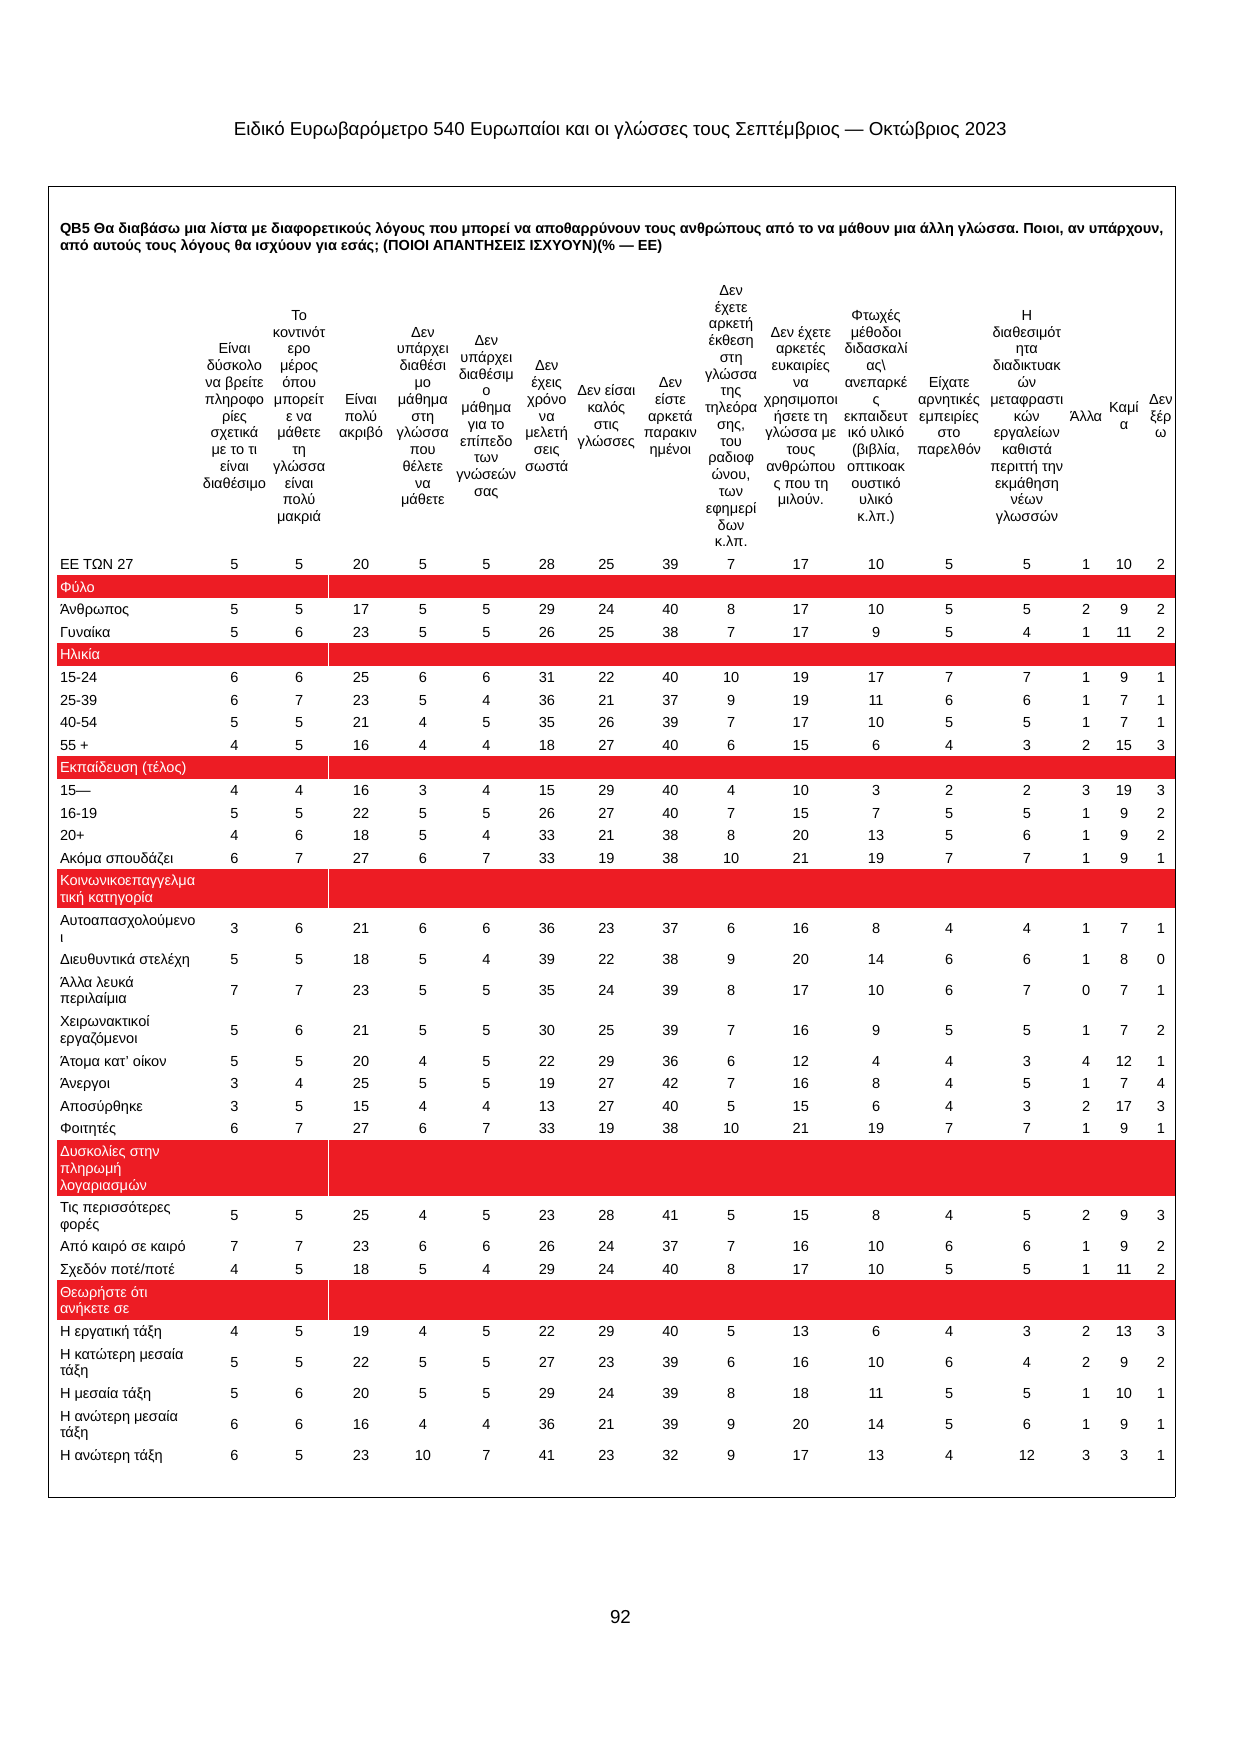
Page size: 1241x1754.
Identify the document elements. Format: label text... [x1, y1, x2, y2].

table_cell 5 [452, 1049, 520, 1072]
table_cell Το κοντινότερο μέρος όπου μπορείτε να μάθετε τη γλώσσα είναι πολύ μακριά [269, 279, 328, 553]
table_cell [573, 256, 639, 278]
table_cell 7 [701, 1235, 761, 1258]
table_cell 29 [573, 1049, 639, 1072]
table_cell 21 [761, 1117, 841, 1140]
table_cell [1066, 575, 1105, 598]
table_cell 5 [911, 553, 987, 575]
table_cell 27 [329, 1117, 393, 1140]
table_cell [452, 1280, 520, 1320]
table_cell 39 [639, 971, 701, 1010]
table_cell 22 [573, 666, 639, 688]
table_cell 6 [452, 1235, 520, 1258]
table_cell 8 [701, 971, 761, 1010]
table_cell 5 [199, 598, 269, 621]
table_cell 4 [452, 734, 520, 756]
table_cell [393, 756, 452, 779]
table_cell [761, 1140, 841, 1196]
table_cell 5 [269, 1196, 328, 1235]
table_cell 1 [1066, 948, 1105, 971]
table_cell 40 [639, 666, 701, 688]
table_cell 16-19 [57, 801, 199, 824]
table_cell 1 [1142, 711, 1175, 733]
table_cell 26 [520, 801, 573, 824]
table_cell [1142, 1280, 1175, 1320]
table_cell [329, 256, 393, 278]
table_cell [1142, 756, 1175, 779]
table_cell 26 [520, 1235, 573, 1258]
table_cell 5 [269, 1049, 328, 1072]
table_cell 18 [329, 824, 393, 847]
table_cell Είχατε αρνητικές εμπειρίες στο παρελθόν [911, 279, 987, 553]
table_cell [639, 1140, 701, 1196]
table_cell 5 [393, 553, 452, 575]
table_cell [573, 1140, 639, 1196]
table_cell 1 [1142, 1444, 1175, 1466]
table_cell 6 [841, 1095, 911, 1117]
table_cell 26 [520, 621, 573, 643]
table_cell [329, 1140, 393, 1196]
table_cell 4 [393, 1404, 452, 1444]
table_cell 3 [987, 734, 1066, 756]
table_cell 27 [520, 1343, 573, 1382]
table_cell 17 [1105, 1095, 1142, 1117]
table_cell [199, 1140, 269, 1196]
table_cell 4 [911, 1095, 987, 1117]
table_cell 8 [841, 1196, 911, 1235]
table_cell [269, 256, 328, 278]
table_cell [701, 1140, 761, 1196]
table_cell 19 [761, 666, 841, 688]
table_cell [1066, 256, 1105, 278]
table_cell 23 [573, 1343, 639, 1382]
table_cell Άνθρωπος [57, 598, 199, 621]
table_cell Σχεδόν ποτέ/ποτέ [57, 1258, 199, 1280]
table_cell 12 [1105, 1049, 1142, 1072]
table_cell Αυτοαπασχολούμενοι [57, 909, 199, 948]
table_cell 40 [639, 779, 701, 801]
table_cell 4 [911, 909, 987, 948]
table_cell 38 [639, 1117, 701, 1140]
table_cell [199, 1280, 269, 1320]
table_cell 6 [269, 1382, 328, 1404]
table_cell 1 [1142, 688, 1175, 711]
table_cell 5 [393, 824, 452, 847]
table_cell 15— [57, 779, 199, 801]
table_cell [841, 1280, 911, 1320]
table_cell Άλλα λευκά περιλαίμια [57, 971, 199, 1010]
table_cell 23 [329, 971, 393, 1010]
table_cell 8 [701, 1382, 761, 1404]
table_cell [987, 643, 1066, 666]
table_cell 10 [841, 598, 911, 621]
table_cell 9 [701, 1444, 761, 1466]
table_cell 1 [1066, 666, 1105, 688]
table_cell 4 [911, 1320, 987, 1342]
table_cell 10 [1105, 1382, 1142, 1404]
table_cell 32 [639, 1444, 701, 1466]
table_cell 2 [1142, 553, 1175, 575]
table_cell Κοινωνικοεπαγγελματική κατηγορία [57, 869, 199, 908]
table_cell 4 [911, 1444, 987, 1466]
table_cell 12 [987, 1444, 1066, 1466]
table_cell 19 [573, 1117, 639, 1140]
table_cell 15 [761, 1196, 841, 1235]
table_cell Θεωρήστε ότι ανήκετε σε [57, 1280, 199, 1320]
table_cell 10 [841, 1258, 911, 1280]
table_cell Εκπαίδευση (τέλος) [57, 756, 199, 779]
table_cell 7 [1105, 1072, 1142, 1094]
table_cell 16 [329, 779, 393, 801]
table_cell 17 [761, 553, 841, 575]
table_cell 19 [1105, 779, 1142, 801]
table_cell 5 [911, 1404, 987, 1444]
table_cell 19 [329, 1320, 393, 1342]
table_cell 5 [987, 553, 1066, 575]
table_cell [573, 643, 639, 666]
table_cell Διευθυντικά στελέχη [57, 948, 199, 971]
table_cell 23 [329, 688, 393, 711]
table_cell 2 [1142, 1010, 1175, 1049]
table_cell 5 [393, 1010, 452, 1049]
table_cell 0 [1142, 948, 1175, 971]
table_cell [987, 575, 1066, 598]
table_cell 39 [639, 553, 701, 575]
table_cell [761, 756, 841, 779]
table_cell 7 [987, 847, 1066, 869]
table_cell 2 [1142, 1258, 1175, 1280]
table_cell 5 [269, 1258, 328, 1280]
table_cell Δυσκολίες στην πληρωμή λογαριασμών [57, 1140, 199, 1196]
table_cell [520, 756, 573, 779]
table_cell 1 [1142, 1117, 1175, 1140]
table_cell [393, 256, 452, 278]
table_cell [1105, 256, 1142, 278]
table_cell 7 [1105, 971, 1142, 1010]
table_cell 5 [452, 1320, 520, 1342]
table_cell 6 [701, 909, 761, 948]
table_cell 5 [452, 598, 520, 621]
table_cell 5 [199, 621, 269, 643]
table_cell 30 [520, 1010, 573, 1049]
table_cell 15 [329, 1095, 393, 1117]
table_cell [987, 256, 1066, 278]
table_cell 36 [520, 688, 573, 711]
table_cell 5 [269, 734, 328, 756]
table_cell 4 [452, 1095, 520, 1117]
table_cell 20 [761, 824, 841, 847]
table_cell 17 [761, 711, 841, 733]
table_cell 3 [199, 1072, 269, 1094]
table_cell [199, 256, 269, 278]
table_cell Η μεσαία τάξη [57, 1382, 199, 1404]
table_cell 6 [841, 1320, 911, 1342]
table_cell 16 [761, 909, 841, 948]
table_cell 5 [701, 1196, 761, 1235]
table_cell 13 [1105, 1320, 1142, 1342]
table_cell 7 [701, 711, 761, 733]
table_cell Φύλο [57, 575, 199, 598]
table_cell 6 [987, 824, 1066, 847]
table_header QB5 Θα διαβάσω μια λίστα με διαφορετικούς λόγους που μπορεί να αποθαρρύνουν τους ανθρώπους από το να μάθουν μια άλλη γλώσσα. Ποιοι, αν υπάρχουν, από αυτούς τους λόγους θα ισχύουν για εσάς; (ΠΟΙΟΙ ΑΠΑΝΤΗΣΕΙΣ ΙΣΧΥΟΥΝ)(% — ΕΕ) [57, 217, 1175, 256]
table_cell [841, 869, 911, 908]
table_cell 27 [573, 1072, 639, 1094]
table_cell [841, 575, 911, 598]
table_cell 11 [1105, 1258, 1142, 1280]
table_cell 1 [1142, 666, 1175, 688]
table_cell 8 [841, 1072, 911, 1094]
table_cell 4 [452, 1404, 520, 1444]
table_cell 5 [393, 598, 452, 621]
table_cell 20 [761, 948, 841, 971]
table_cell 4 [393, 1196, 452, 1235]
table_cell 20 [761, 1404, 841, 1444]
table_cell 7 [269, 971, 328, 1010]
table_cell [841, 1140, 911, 1196]
table_cell 1 [1142, 971, 1175, 1010]
table_cell 13 [841, 1444, 911, 1466]
table_cell 25 [329, 1196, 393, 1235]
table_cell 21 [573, 1404, 639, 1444]
table_cell 35 [520, 971, 573, 1010]
table_cell 7 [1105, 688, 1142, 711]
table_cell 1 [1142, 847, 1175, 869]
table_cell [701, 643, 761, 666]
table_cell 5 [199, 1049, 269, 1072]
table_cell 9 [841, 621, 911, 643]
table_cell 9 [701, 1404, 761, 1444]
table_cell [1142, 643, 1175, 666]
table_cell 4 [911, 1049, 987, 1072]
table_cell 10 [761, 779, 841, 801]
table_cell 23 [573, 909, 639, 948]
table_cell 5 [269, 801, 328, 824]
table_cell 27 [573, 801, 639, 824]
table_cell [1066, 1140, 1105, 1196]
table_cell 21 [329, 909, 393, 948]
table_cell [269, 1140, 328, 1196]
table_cell [639, 256, 701, 278]
table_cell 21 [573, 824, 639, 847]
table_cell 14 [841, 1404, 911, 1444]
table_cell [1105, 869, 1142, 908]
table_cell 29 [520, 1382, 573, 1404]
table_cell 6 [911, 688, 987, 711]
table_cell 5 [393, 948, 452, 971]
table_cell 5 [199, 801, 269, 824]
table_cell 2 [1142, 801, 1175, 824]
table_cell 18 [329, 948, 393, 971]
table_cell 3 [199, 1095, 269, 1117]
table_cell 6 [987, 1235, 1066, 1258]
table_cell [520, 256, 573, 278]
table_cell 23 [329, 621, 393, 643]
table_cell Από καιρό σε καιρό [57, 1235, 199, 1258]
table_cell 39 [639, 1010, 701, 1049]
table_cell [701, 756, 761, 779]
table_cell 5 [269, 1444, 328, 1466]
table_cell 10 [701, 1117, 761, 1140]
table_cell 3 [199, 909, 269, 948]
table_cell [329, 575, 393, 598]
table_cell [841, 256, 911, 278]
table_cell 4 [393, 1049, 452, 1072]
table_cell 1 [1142, 1382, 1175, 1404]
table_cell 4 [911, 1072, 987, 1094]
table_cell 1 [1066, 688, 1105, 711]
table_cell 5 [393, 971, 452, 1010]
table_cell 6 [987, 1404, 1066, 1444]
table_cell 19 [520, 1072, 573, 1094]
table_cell [911, 1280, 987, 1320]
table_cell [1066, 756, 1105, 779]
table_cell [452, 256, 520, 278]
table_cell 40 [639, 1095, 701, 1117]
table_cell 5 [393, 801, 452, 824]
table_cell 1 [1142, 909, 1175, 948]
table_cell Η κατώτερη μεσαία τάξη [57, 1343, 199, 1382]
table_cell 39 [639, 1404, 701, 1444]
table_cell 6 [199, 1444, 269, 1466]
table_cell 8 [1105, 948, 1142, 971]
table_cell 27 [329, 847, 393, 869]
table_cell 6 [393, 1117, 452, 1140]
table_cell Τις περισσότερες φορές [57, 1196, 199, 1235]
table_cell 5 [269, 1095, 328, 1117]
table_cell 40 [639, 801, 701, 824]
table_cell 25 [329, 666, 393, 688]
table_cell [452, 575, 520, 598]
table_cell 41 [520, 1444, 573, 1466]
table_cell [639, 756, 701, 779]
table_cell 14 [841, 948, 911, 971]
table_cell [269, 869, 328, 908]
table_cell 1 [1066, 909, 1105, 948]
table_cell Άλλα [1066, 279, 1105, 553]
table_cell 6 [452, 909, 520, 948]
table_cell 5 [452, 1343, 520, 1382]
table_cell 13 [520, 1095, 573, 1117]
table_cell 9 [1105, 824, 1142, 847]
table_cell 35 [520, 711, 573, 733]
table_cell 24 [573, 1258, 639, 1280]
table_cell 5 [911, 801, 987, 824]
table_cell 3 [987, 1320, 1066, 1342]
table_cell [520, 869, 573, 908]
table_cell 25 [573, 621, 639, 643]
table_cell [1105, 643, 1142, 666]
table_cell 22 [520, 1049, 573, 1072]
table_cell 7 [911, 1117, 987, 1140]
table_cell Καμία [1105, 279, 1142, 553]
table_cell 5 [269, 598, 328, 621]
table_cell 7 [987, 971, 1066, 1010]
table_cell 39 [520, 948, 573, 971]
table_cell [701, 869, 761, 908]
table_cell 10 [841, 711, 911, 733]
table_cell 27 [573, 734, 639, 756]
table_cell 5 [393, 1343, 452, 1382]
table_cell 7 [269, 1117, 328, 1140]
table_cell 7 [911, 666, 987, 688]
table_cell [573, 1280, 639, 1320]
table_cell 5 [269, 553, 328, 575]
table_cell 7 [269, 688, 328, 711]
table_cell 1 [1066, 553, 1105, 575]
table_cell Δεν υπάρχει διαθέσιμο μάθημα στη γλώσσα που θέλετε να μάθετε [393, 279, 452, 553]
table_cell 1 [1066, 1382, 1105, 1404]
table_cell [393, 643, 452, 666]
table_cell [987, 756, 1066, 779]
table_cell [911, 256, 987, 278]
table_cell 24 [573, 971, 639, 1010]
table_cell 19 [761, 688, 841, 711]
table_cell 4 [1142, 1072, 1175, 1094]
table_cell 5 [269, 711, 328, 733]
table_cell [701, 256, 761, 278]
table_cell 24 [573, 598, 639, 621]
table_cell 15 [1105, 734, 1142, 756]
table_cell 5 [911, 621, 987, 643]
table_cell 1 [1066, 1404, 1105, 1444]
table_cell 36 [520, 909, 573, 948]
table_cell 5 [393, 621, 452, 643]
table_cell 38 [639, 847, 701, 869]
table_cell 6 [452, 666, 520, 688]
table_cell 3 [1066, 779, 1105, 801]
table_cell 28 [520, 553, 573, 575]
table_cell 4 [1066, 1049, 1105, 1072]
table_cell 5 [393, 1072, 452, 1094]
table_cell 22 [520, 1320, 573, 1342]
table_cell 1 [1066, 711, 1105, 733]
table_cell 3 [1066, 1444, 1105, 1466]
table_cell 5 [987, 1072, 1066, 1094]
table_cell 10 [701, 666, 761, 688]
table_cell 5 [393, 1382, 452, 1404]
table_cell 5 [393, 688, 452, 711]
table_cell 7 [452, 1444, 520, 1466]
table_cell 4 [987, 1343, 1066, 1382]
table_cell 2 [911, 779, 987, 801]
table_cell Δεν έχετε αρκετή έκθεση στη γλώσσα της τηλεόρασης, του ραδιοφώνου, των εφημερίδων κ.λπ. [701, 279, 761, 553]
table_cell 20 [329, 1382, 393, 1404]
table_cell 5 [452, 1072, 520, 1094]
table_cell 5 [911, 1382, 987, 1404]
table_cell Δεν έχετε αρκετές ευκαιρίες να χρησιμοποιήσετε τη γλώσσα με τους ανθρώπους που τη μιλούν. [761, 279, 841, 553]
table_cell [573, 575, 639, 598]
table_cell [1066, 643, 1105, 666]
table_cell 16 [761, 1010, 841, 1049]
table_cell 41 [639, 1196, 701, 1235]
table_cell 15 [761, 1095, 841, 1117]
table_cell 3 [987, 1049, 1066, 1072]
table_cell [520, 575, 573, 598]
table_cell [269, 643, 328, 666]
table_cell 5 [452, 1010, 520, 1049]
table_cell 23 [573, 1444, 639, 1466]
table_cell 4 [452, 688, 520, 711]
table_cell [911, 575, 987, 598]
table_cell [1142, 575, 1175, 598]
table_cell 5 [911, 1258, 987, 1280]
table_cell 6 [199, 847, 269, 869]
table_cell [452, 756, 520, 779]
table_cell 6 [911, 1343, 987, 1382]
table_cell 36 [520, 1404, 573, 1444]
table_cell 5 [452, 621, 520, 643]
table_cell 15-24 [57, 666, 199, 688]
table_cell [701, 575, 761, 598]
table_cell 5 [911, 711, 987, 733]
table_cell 6 [841, 734, 911, 756]
table_cell 6 [199, 1404, 269, 1444]
table_cell 8 [701, 598, 761, 621]
table_cell 6 [393, 909, 452, 948]
table_cell [1105, 756, 1142, 779]
table_cell 5 [269, 948, 328, 971]
table_cell 23 [520, 1196, 573, 1235]
table_cell [520, 1280, 573, 1320]
table_cell [329, 756, 393, 779]
table_cell 5 [911, 598, 987, 621]
table_cell 2 [1066, 1196, 1105, 1235]
table_cell 6 [911, 948, 987, 971]
table_cell 10 [841, 1343, 911, 1382]
table_cell 15 [520, 779, 573, 801]
table_cell 21 [329, 1010, 393, 1049]
table_cell 3 [1142, 734, 1175, 756]
table_cell Ακόμα σπουδάζει [57, 847, 199, 869]
table_cell 5 [452, 553, 520, 575]
table_cell 29 [573, 779, 639, 801]
table_cell 7 [452, 847, 520, 869]
table_cell [269, 1280, 328, 1320]
table_cell [1142, 256, 1175, 278]
table_cell 19 [573, 847, 639, 869]
table_cell Φτωχές μέθοδοι διδασκαλίας\ανεπαρκές εκπαιδευτικό υλικό (βιβλία, οπτικοακουστικό υλικό κ.λπ.) [841, 279, 911, 553]
table_cell 11 [841, 688, 911, 711]
table_cell 2 [1142, 621, 1175, 643]
table_cell 7 [987, 1117, 1066, 1140]
table_cell 40-54 [57, 711, 199, 733]
table_cell [199, 756, 269, 779]
table_cell 20 [329, 553, 393, 575]
table_cell 5 [701, 1320, 761, 1342]
table_cell 7 [701, 1010, 761, 1049]
table_cell 17 [761, 598, 841, 621]
table_cell 16 [761, 1235, 841, 1258]
table_cell 17 [329, 598, 393, 621]
table_cell 5 [452, 711, 520, 733]
table_cell 17 [761, 1258, 841, 1280]
table_cell 2 [987, 779, 1066, 801]
table_cell 5 [199, 948, 269, 971]
table_cell 5 [199, 1010, 269, 1049]
table_cell 11 [1105, 621, 1142, 643]
table_cell [393, 869, 452, 908]
table_cell [57, 256, 199, 278]
table_cell [1105, 1280, 1142, 1320]
table_cell 5 [987, 1258, 1066, 1280]
table_cell 5 [199, 711, 269, 733]
table_cell 38 [639, 621, 701, 643]
table_cell Γυναίκα [57, 621, 199, 643]
table_cell 16 [761, 1072, 841, 1094]
table_cell 9 [1105, 1404, 1142, 1444]
table_cell 7 [701, 553, 761, 575]
table_cell 1 [1066, 1258, 1105, 1280]
table_cell 6 [269, 666, 328, 688]
table_cell 5 [452, 1196, 520, 1235]
table_cell 39 [639, 1343, 701, 1382]
table_cell 5 [911, 824, 987, 847]
table_cell 6 [701, 1049, 761, 1072]
table_cell 17 [761, 621, 841, 643]
table_cell 8 [701, 1258, 761, 1280]
table_cell 6 [199, 688, 269, 711]
table_cell 5 [987, 711, 1066, 733]
table_cell Η ανώτερη τάξη [57, 1444, 199, 1466]
table_cell 4 [393, 734, 452, 756]
table_cell 33 [520, 824, 573, 847]
table_cell 2 [1142, 598, 1175, 621]
table_cell 40 [639, 598, 701, 621]
table_cell 4 [987, 909, 1066, 948]
table_cell 5 [911, 1010, 987, 1049]
table_cell [987, 1280, 1066, 1320]
table_cell 4 [911, 1196, 987, 1235]
table_cell 6 [199, 666, 269, 688]
table_cell Φοιτητές [57, 1117, 199, 1140]
table_cell 39 [639, 1382, 701, 1404]
table_cell 7 [1105, 1010, 1142, 1049]
table_cell [761, 1280, 841, 1320]
table_cell 9 [701, 688, 761, 711]
table_cell [761, 869, 841, 908]
table_cell 10 [841, 971, 911, 1010]
table_cell Δεν είστε αρκετά παρακινημένοι [639, 279, 701, 553]
table_cell [1142, 1140, 1175, 1196]
table_cell [573, 756, 639, 779]
table_cell [1142, 869, 1175, 908]
table_cell 18 [761, 1382, 841, 1404]
table_cell 2 [1066, 1320, 1105, 1342]
table_cell 9 [1105, 1235, 1142, 1258]
table_cell 5 [199, 553, 269, 575]
table_cell 2 [1142, 1343, 1175, 1382]
table_cell 7 [701, 801, 761, 824]
table_cell 2 [1066, 734, 1105, 756]
table_cell 9 [701, 948, 761, 971]
table_cell 24 [573, 1235, 639, 1258]
table_cell 4 [701, 779, 761, 801]
table_cell [573, 869, 639, 908]
table_cell 9 [1105, 666, 1142, 688]
table_cell 13 [761, 1320, 841, 1342]
table_cell 37 [639, 909, 701, 948]
table_cell 7 [452, 1117, 520, 1140]
table_cell 22 [329, 1343, 393, 1382]
table_cell 1 [1066, 1235, 1105, 1258]
table_cell 5 [452, 971, 520, 1010]
table_cell Δεν ξέρω [1142, 279, 1175, 553]
table_cell [761, 643, 841, 666]
table_cell 5 [199, 1196, 269, 1235]
table_cell 3 [1142, 1320, 1175, 1342]
table_cell 4 [911, 734, 987, 756]
table_cell 22 [573, 948, 639, 971]
table_cell [269, 756, 328, 779]
table_cell 5 [701, 1095, 761, 1117]
table_cell 16 [761, 1343, 841, 1382]
table_cell 0 [1066, 971, 1105, 1010]
table_cell 4 [452, 948, 520, 971]
table_cell 4 [199, 779, 269, 801]
table_cell [393, 575, 452, 598]
table_cell 15 [761, 801, 841, 824]
table_cell 4 [452, 1258, 520, 1280]
table_cell 4 [987, 621, 1066, 643]
table_cell 22 [329, 801, 393, 824]
table_cell [393, 1280, 452, 1320]
table_cell 55 + [57, 734, 199, 756]
table_cell 38 [639, 948, 701, 971]
table_cell [329, 1280, 393, 1320]
table_cell Η ανώτερη μεσαία τάξη [57, 1404, 199, 1444]
table_cell 1 [1066, 801, 1105, 824]
table_cell 6 [393, 1235, 452, 1258]
table_cell 42 [639, 1072, 701, 1094]
table_cell 4 [393, 1095, 452, 1117]
table_cell 2 [1066, 598, 1105, 621]
table_cell 7 [911, 847, 987, 869]
table_cell 18 [329, 1258, 393, 1280]
table_cell 17 [761, 1444, 841, 1466]
table_cell 21 [761, 847, 841, 869]
table_cell 20+ [57, 824, 199, 847]
table_cell 3 [1142, 1196, 1175, 1235]
table_cell [841, 643, 911, 666]
table_cell 6 [269, 909, 328, 948]
table_cell 3 [1105, 1444, 1142, 1466]
table_cell 19 [841, 847, 911, 869]
table_cell 5 [987, 1382, 1066, 1404]
table_cell 4 [199, 1258, 269, 1280]
table_cell 37 [639, 688, 701, 711]
table_cell [393, 1140, 452, 1196]
table_cell 21 [329, 711, 393, 733]
table_cell 1 [1066, 847, 1105, 869]
table_cell 6 [911, 1235, 987, 1258]
table_cell 26 [573, 711, 639, 733]
table_cell 33 [520, 847, 573, 869]
table_cell 18 [520, 734, 573, 756]
table_cell 40 [639, 1320, 701, 1342]
table_cell 25 [573, 553, 639, 575]
table_cell 29 [520, 598, 573, 621]
table_cell [1066, 869, 1105, 908]
table_cell 1 [1066, 1010, 1105, 1049]
table_cell 6 [911, 971, 987, 1010]
table_cell 17 [761, 971, 841, 1010]
table_cell [199, 869, 269, 908]
table_cell 16 [329, 1404, 393, 1444]
table_cell 7 [1105, 909, 1142, 948]
table_cell Δεν έχεις χρόνο να μελετήσεις σωστά [520, 279, 573, 553]
table_cell 29 [520, 1258, 573, 1280]
table_cell [1105, 575, 1142, 598]
table_cell 19 [841, 1117, 911, 1140]
table_cell Άτομα κατ’ οίκον [57, 1049, 199, 1072]
table_cell 7 [701, 1072, 761, 1094]
table_cell Χειρωνακτικοί εργαζόμενοι [57, 1010, 199, 1049]
table_cell 9 [1105, 1196, 1142, 1235]
table_cell [57, 279, 199, 553]
table_cell [841, 756, 911, 779]
table_cell [452, 1140, 520, 1196]
table_cell 10 [701, 847, 761, 869]
table_cell 9 [1105, 1117, 1142, 1140]
table_cell 40 [639, 734, 701, 756]
table_cell 5 [987, 801, 1066, 824]
table_cell 21 [573, 688, 639, 711]
table_cell 1 [1142, 1404, 1175, 1444]
table_cell [199, 643, 269, 666]
table_cell [269, 575, 328, 598]
table_cell 39 [639, 711, 701, 733]
table_cell [911, 1140, 987, 1196]
table_cell Η εργατική τάξη [57, 1320, 199, 1342]
table_cell 16 [329, 734, 393, 756]
table_cell 1 [1066, 1117, 1105, 1140]
table_cell Η διαθεσιμότητα διαδικτυακών μεταφραστικών εργαλείων καθιστά περιττή την εκμάθηση νέων γλωσσών [987, 279, 1066, 553]
table_cell Δεν υπάρχει διαθέσιμο μάθημα για το επίπεδο των γνώσεών σας [452, 279, 520, 553]
table_cell 3 [841, 779, 911, 801]
table_cell 7 [269, 1235, 328, 1258]
table_cell 13 [841, 824, 911, 847]
table_cell 6 [199, 1117, 269, 1140]
table_cell 5 [269, 1343, 328, 1382]
table_cell 28 [573, 1196, 639, 1235]
table_cell ΕΕ ΤΩΝ 27 [57, 553, 199, 575]
table_cell 7 [841, 801, 911, 824]
table_cell 10 [1105, 553, 1142, 575]
table_cell 4 [199, 824, 269, 847]
table_cell 7 [199, 971, 269, 1010]
table_cell 31 [520, 666, 573, 688]
table_cell 23 [329, 1444, 393, 1466]
table_cell 5 [452, 801, 520, 824]
table_cell 8 [841, 909, 911, 948]
table_cell 6 [987, 948, 1066, 971]
table_cell 7 [199, 1235, 269, 1258]
table_cell Είναι δύσκολο να βρείτε πληροφορίες σχετικά με το τι είναι διαθέσιμο [199, 279, 269, 553]
table_cell 10 [841, 1235, 911, 1258]
table_cell 8 [701, 824, 761, 847]
table_cell Δεν είσαι καλός στις γλώσσες [573, 279, 639, 553]
table_cell [911, 643, 987, 666]
table_cell 25 [573, 1010, 639, 1049]
table_cell [329, 869, 393, 908]
table_cell 1 [1066, 824, 1105, 847]
table_cell 6 [701, 1343, 761, 1382]
table_cell [761, 256, 841, 278]
table_cell [639, 643, 701, 666]
table_cell 7 [269, 847, 328, 869]
table_cell 5 [987, 1010, 1066, 1049]
table_cell 2 [1142, 824, 1175, 847]
table_cell 5 [269, 1320, 328, 1342]
table_cell 4 [841, 1049, 911, 1072]
table_cell 25 [329, 1072, 393, 1094]
table_cell 36 [639, 1049, 701, 1072]
table_cell 2 [1066, 1095, 1105, 1117]
table_cell [1066, 1280, 1105, 1320]
table_cell 6 [987, 688, 1066, 711]
table_cell 37 [639, 1235, 701, 1258]
table_cell 5 [987, 1196, 1066, 1235]
table_cell 23 [329, 1235, 393, 1258]
table_cell 4 [199, 734, 269, 756]
table_cell Αποσύρθηκε [57, 1095, 199, 1117]
table_cell 5 [199, 1343, 269, 1382]
table_cell 6 [269, 1010, 328, 1049]
table_cell 24 [573, 1382, 639, 1404]
table_cell 20 [329, 1049, 393, 1072]
table_cell 7 [701, 621, 761, 643]
table_cell 11 [841, 1382, 911, 1404]
table_cell 6 [269, 621, 328, 643]
table_cell [701, 1280, 761, 1320]
table_cell 7 [987, 666, 1066, 688]
table_cell 9 [1105, 598, 1142, 621]
table_cell 4 [199, 1320, 269, 1342]
table_cell Ηλικία [57, 643, 199, 666]
table_cell 3 [1142, 779, 1175, 801]
table_cell 1 [1142, 1049, 1175, 1072]
table_cell 1 [1066, 1072, 1105, 1094]
table_cell 17 [841, 666, 911, 688]
table_cell [911, 756, 987, 779]
table_cell 12 [761, 1049, 841, 1072]
table_cell 3 [987, 1095, 1066, 1117]
table_cell 10 [841, 553, 911, 575]
table_cell 9 [1105, 1343, 1142, 1382]
table_cell 9 [1105, 847, 1142, 869]
table_cell [639, 869, 701, 908]
table_cell [520, 643, 573, 666]
table_cell Άνεργοι [57, 1072, 199, 1094]
table_cell [761, 575, 841, 598]
table_cell Είναι πολύ ακριβό [329, 279, 393, 553]
table_cell 29 [573, 1320, 639, 1342]
table_cell 4 [393, 1320, 452, 1342]
table_cell [987, 869, 1066, 908]
table_cell 4 [452, 779, 520, 801]
table_cell [1105, 1140, 1142, 1196]
table_cell [329, 643, 393, 666]
table_cell [452, 643, 520, 666]
table_cell 33 [520, 1117, 573, 1140]
table_cell 6 [269, 824, 328, 847]
table_cell 2 [1142, 1235, 1175, 1258]
table_cell 6 [393, 666, 452, 688]
table_cell 10 [393, 1444, 452, 1466]
table_cell 9 [1105, 801, 1142, 824]
table_cell [520, 1140, 573, 1196]
table_cell 25-39 [57, 688, 199, 711]
table_cell [639, 1280, 701, 1320]
table_cell 5 [393, 1258, 452, 1280]
table_cell 9 [841, 1010, 911, 1049]
table_cell 1 [1066, 621, 1105, 643]
table_cell 5 [452, 1382, 520, 1404]
table_cell 3 [1142, 1095, 1175, 1117]
table_cell 5 [199, 1382, 269, 1404]
table_cell 4 [452, 824, 520, 847]
table_cell 40 [639, 1258, 701, 1280]
table_cell [911, 869, 987, 908]
table_cell 7 [1105, 711, 1142, 733]
table_cell 6 [393, 847, 452, 869]
table_cell 5 [987, 598, 1066, 621]
table_cell 2 [1066, 1343, 1105, 1382]
table_cell 6 [269, 1404, 328, 1444]
table_cell 38 [639, 824, 701, 847]
table_cell 15 [761, 734, 841, 756]
table_cell 4 [269, 1072, 328, 1094]
table_cell [199, 575, 269, 598]
table_cell 3 [393, 779, 452, 801]
table_cell 6 [701, 734, 761, 756]
table_cell 4 [269, 779, 328, 801]
table_cell [452, 869, 520, 908]
table_cell [987, 1140, 1066, 1196]
table_cell 27 [573, 1095, 639, 1117]
table_cell [639, 575, 701, 598]
table_cell 4 [393, 711, 452, 733]
